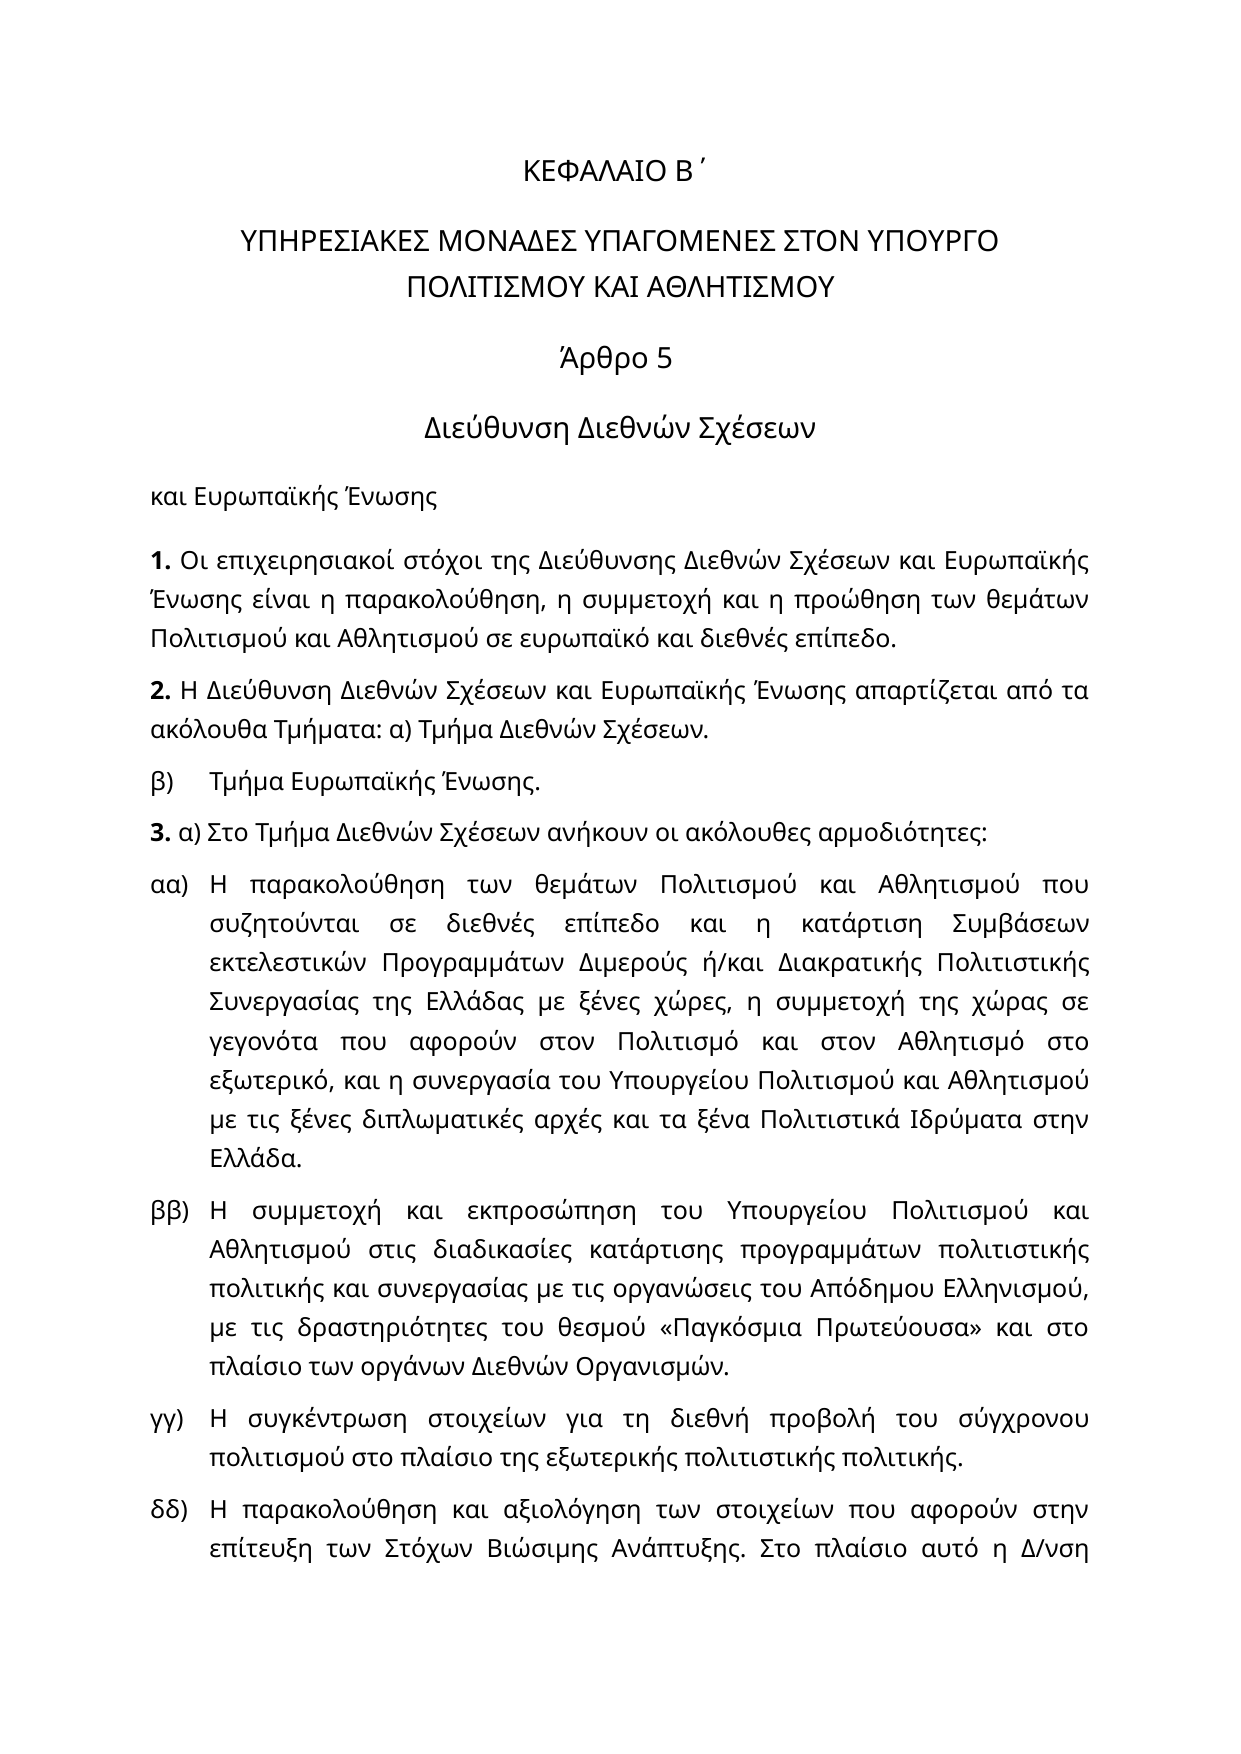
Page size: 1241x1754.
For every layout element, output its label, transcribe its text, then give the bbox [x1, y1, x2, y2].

text 2. Η Διεύθυνση Διεθνών Σχέσεων και Ευρωπαϊκής Ένωσης απαρτίζεται από τα ακόλουθα Τμήματα: α) Τμήμα Διεθνών Σχέσεων. [150, 672, 1090, 746]
subtitle ΚΕΦΑΛΑΙΟ Β΄ [150, 150, 1090, 190]
text 1. Οι επιχειρησιακοί στόχοι της Διεύθυνσης Διεθνών Σχέσεων και Ευρωπαϊκής Ένωσης είναι η παρακολούθηση, η συμμετοχή και η προώθηση των θεμάτων Πολιτισμού και Αθλητισμού σε ευρωπαϊκό και διεθνές επίπεδο. [150, 542, 1090, 655]
list δδ) Η παρακολούθηση και αξιολόγηση των στοιχείων που αφορούν στην επίτευξη των Στόχων Βιώσιμης Ανάπτυξης. Στο πλαίσιο αυτό η Δ/νση [150, 1491, 1090, 1565]
list ββ) Η συμμετοχή και εκπροσώπηση του Υπουργείου Πολιτισμού και Αθλητισμού στις διαδικασίες κατάρτισης προγραμμάτων πολιτιστικής πολιτικής και συνεργασίας με τις οργανώσεις του Απόδημου Ελληνισμού, με τις δραστηριότητες του θεσμού «Παγκόσμια Πρωτεύουσα» και στο πλαίσιο των οργάνων Διεθνών Οργανισμών. [150, 1192, 1090, 1383]
text και Ευρωπαϊκής Ένωσης [150, 478, 1090, 512]
list αα) Η παρακολούθηση των θεμάτων Πολιτισμού και Αθλητισμού που συζητούνται σε διεθνές επίπεδο και η κατάρτιση Συμβάσεων εκτελεστικών Προγραμμάτων Διμερούς ή/και Διακρατικής Πολιτιστικής Συνεργασίας της Ελλάδας με ξένες χώρες, η συμμετοχή της χώρας σε γεγονότα που αφορούν στον Πολιτισμό και στον Αθλητισμό στο εξωτερικό, και η συνεργασία του Υπουργείου Πολιτισμού και Αθλητισμού με τις ξένες διπλωματικές αρχές και τα ξένα Πολιτιστικά Ιδρύματα στην Ελλάδα. [150, 866, 1090, 1175]
list β) Τμήμα Ευρωπαϊκής Ένωσης. [150, 763, 1090, 797]
subtitle ΥΠΗΡΕΣΙΑΚΕΣ ΜΟΝΑΔΕΣ ΥΠΑΓΟΜΕΝΕΣ ΣΤΟΝ ΥΠΟΥΡΓΟ ΠΟΛΙΤΙΣΜΟΥ ΚΑΙ ΑΘΛΗΤΙΣΜΟΥ [150, 221, 1090, 306]
text 3. α) Στο Τμήμα Διεθνών Σχέσεων ανήκουν οι ακόλουθες αρμοδιότητες: [150, 815, 1090, 849]
subtitle Άρθρο 5 [150, 337, 1090, 377]
list γγ) Η συγκέντρωση στοιχείων για τη διεθνή προβολή του σύγχρονου πολιτισμού στο πλαίσιο της εξωτερικής πολιτιστικής πολιτικής. [150, 1401, 1090, 1474]
subtitle Διεύθυνση Διεθνών Σχέσεων [150, 407, 1090, 447]
